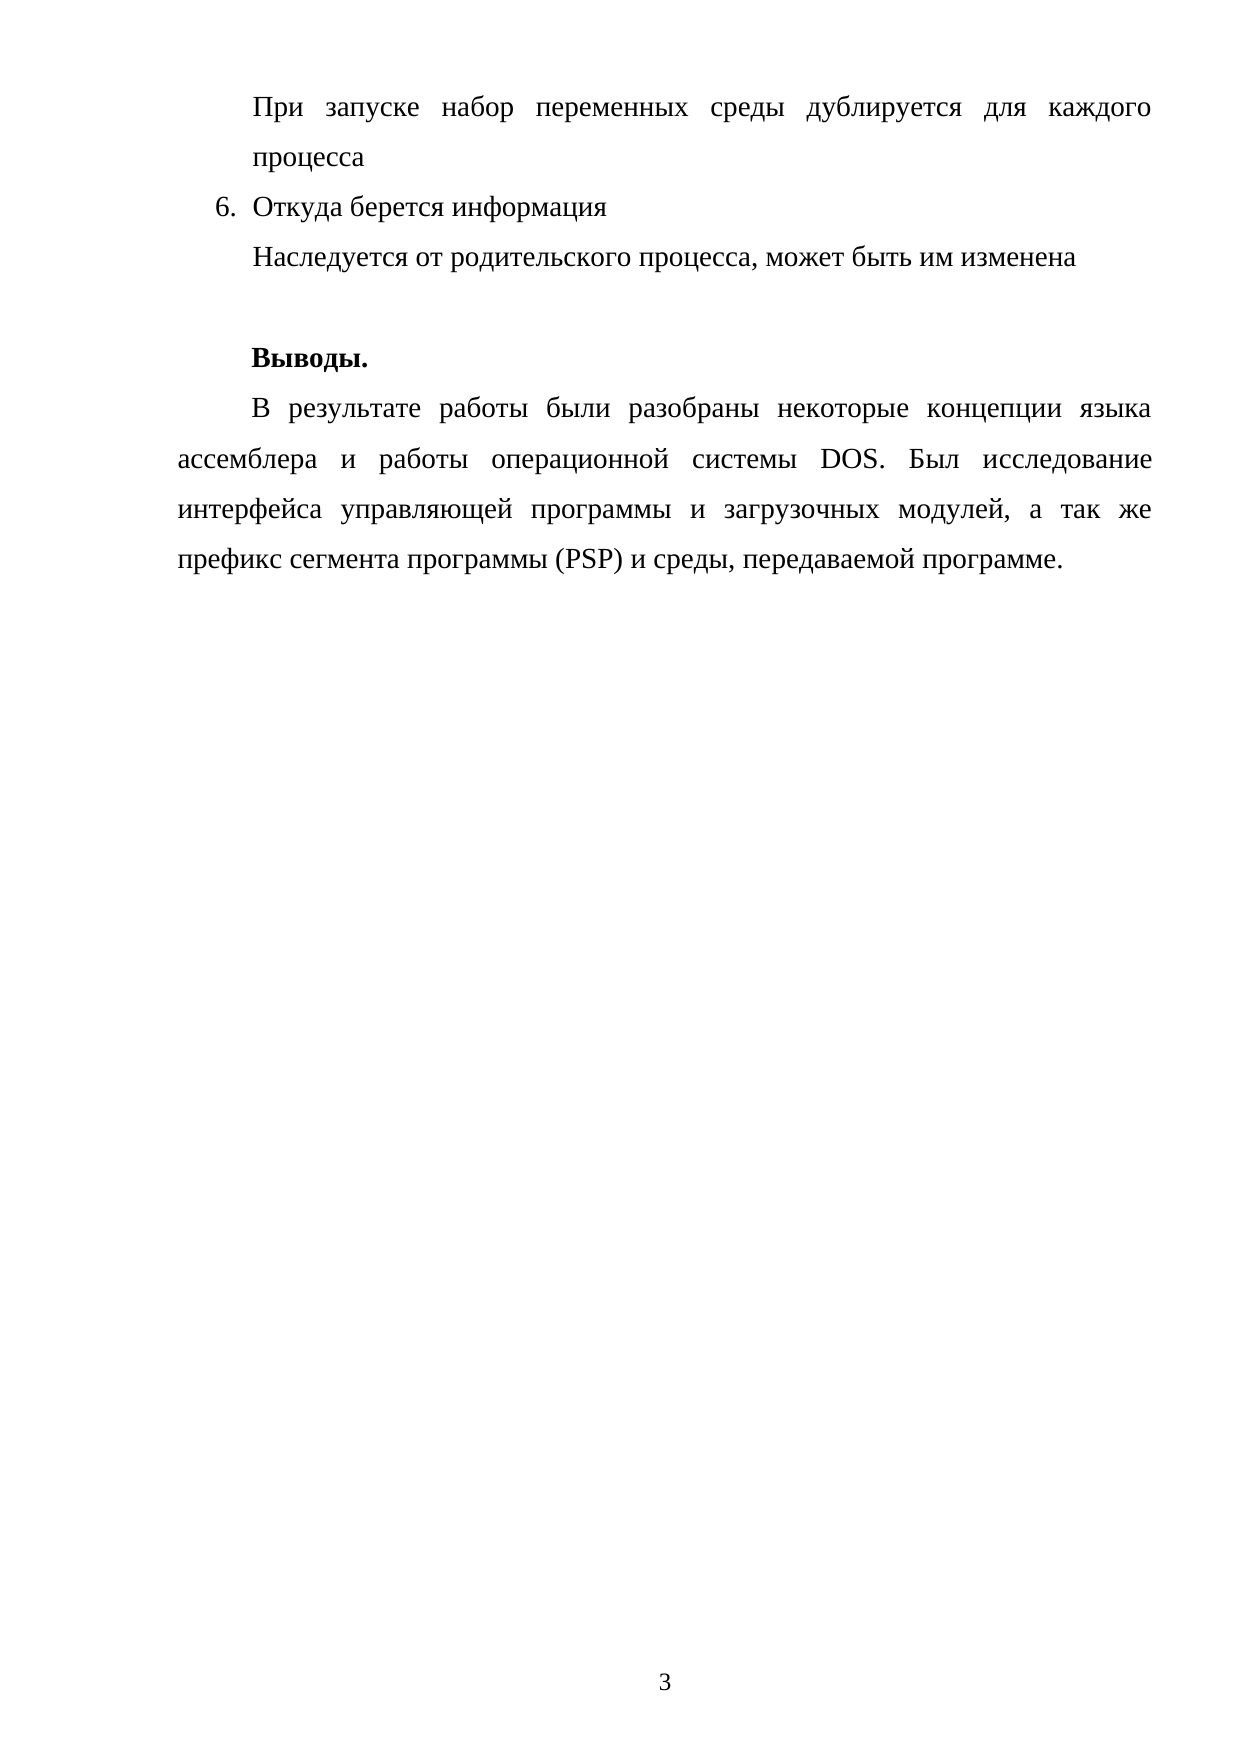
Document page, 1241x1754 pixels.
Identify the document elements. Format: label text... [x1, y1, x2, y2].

text Выводы. [177, 340, 1152, 374]
list Наследуется от родительского процесса, может быть им изменена [215, 239, 1152, 273]
list При запуске набор переменных среды дублируется для каждого процесса [215, 89, 1152, 172]
text В результате работы были разобраны некоторые концепции языка ассемблера и работы операционной системы DOS. Был исследование интерфейса управляющей программы и загрузочных модулей, а так же префикс сегмента программы (PSP) и среды, передаваемой программе. [177, 391, 1152, 575]
list Откуда берется информация [215, 189, 1152, 223]
